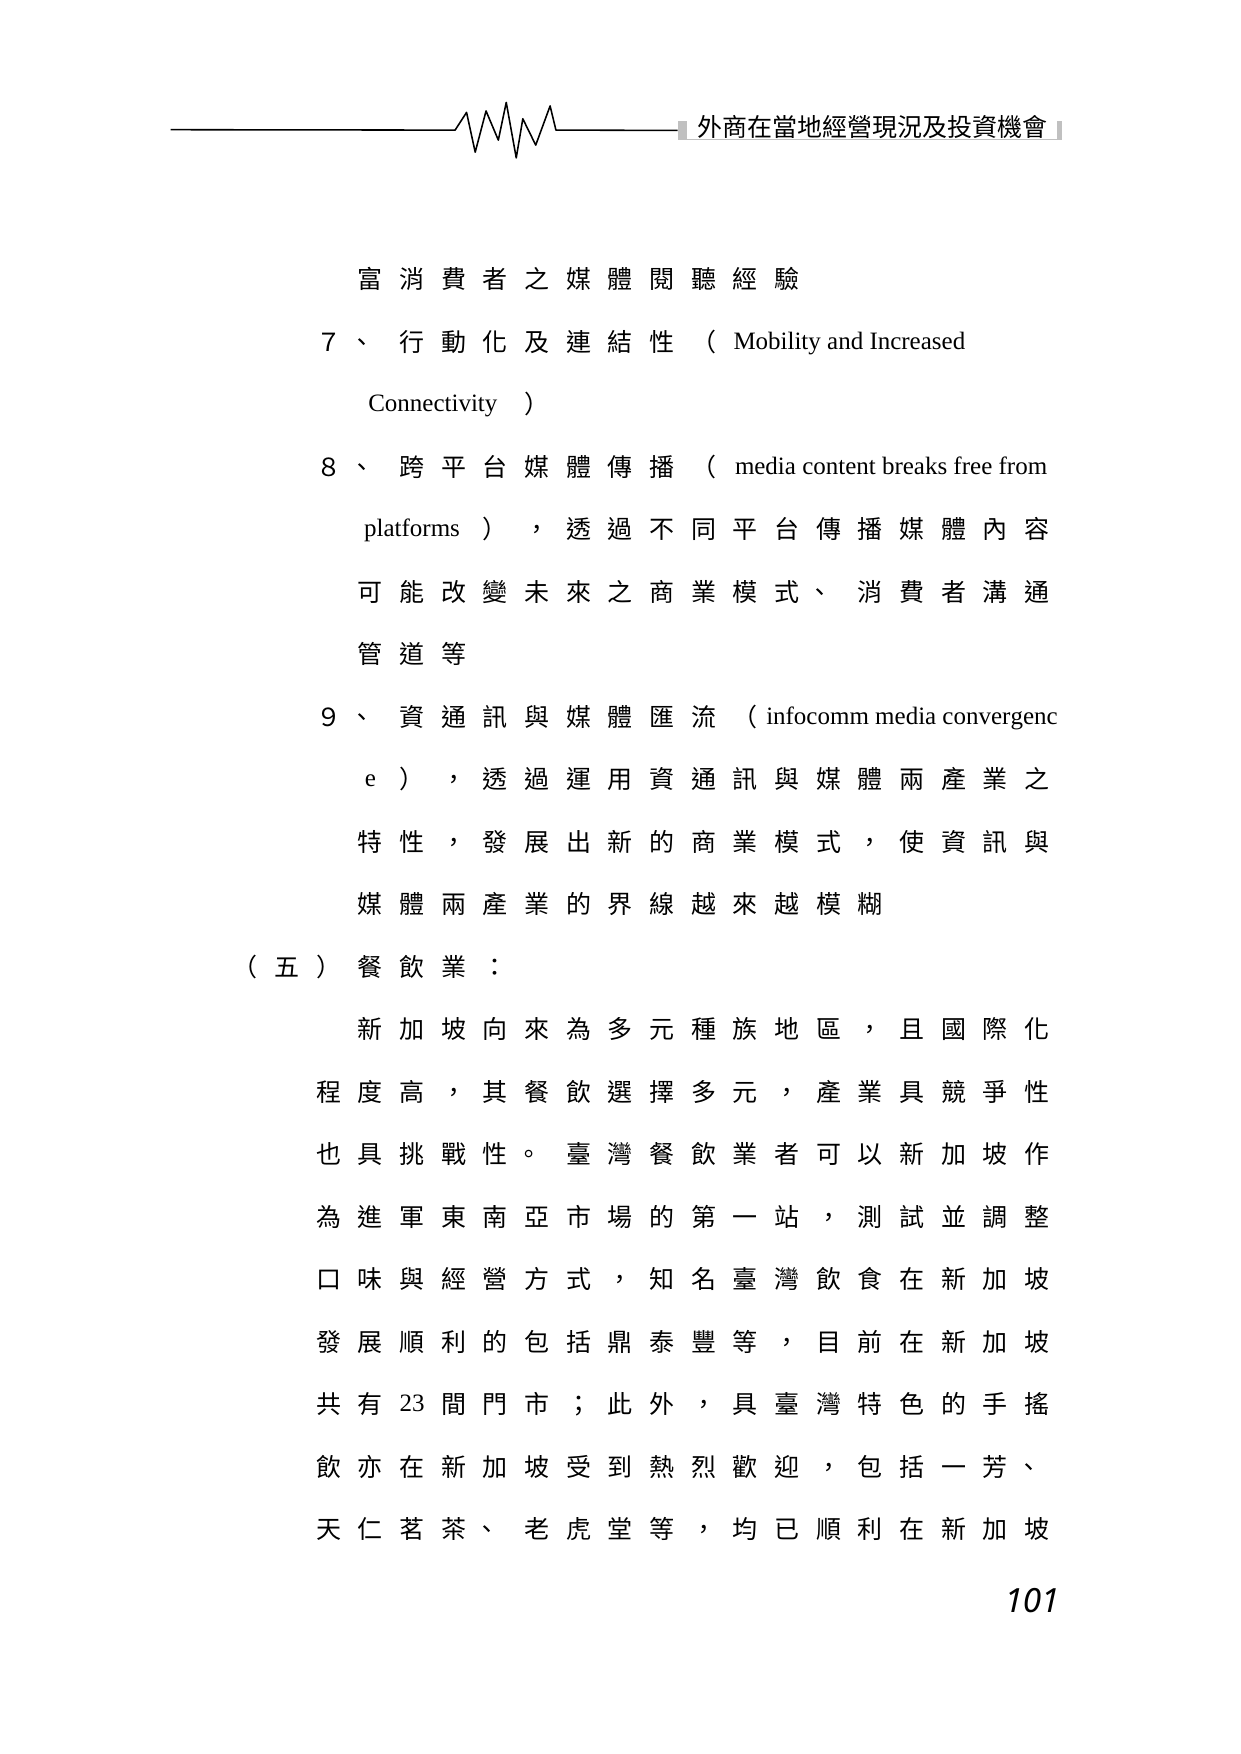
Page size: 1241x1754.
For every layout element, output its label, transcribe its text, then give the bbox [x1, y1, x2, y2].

text 富消費者之媒體閱聽經驗 [281, 236, 1058, 299]
text （五）餐飲業： [207, 924, 1058, 986]
text ８、跨平台媒體傳播（media content breaks free from platforms），透過不同平台傳播媒體內容可能改變未來之商業模式、消費者溝通管道等 [281, 424, 1058, 674]
text ７、行動化及連結性（Mobility and Increased Connectivity） [281, 299, 1058, 424]
text 新加坡向來為多元種族地區，且國際化程度高，其餐飲選擇多元，產業具競爭性也具挑戰性。臺灣餐飲業者可以新加坡作為進軍東南亞市場的第一站，測試並調整口味與經營方式，知名臺灣飲食在新加坡發展順利的包括鼎泰豐等，目前在新加坡共有23間門市；此外，具臺灣特色的手搖飲亦在新加坡受到熱烈歡迎，包括一芳、天仁茗茶、老虎堂等，均已順利在新加坡 [281, 986, 1058, 1549]
text ９、資通訊與媒體匯流（infocomm media convergence），透過運用資通訊與媒體兩產業之特性，發展出新的商業模式，使資訊與媒體兩產業的界線越來越模糊 [281, 674, 1058, 924]
